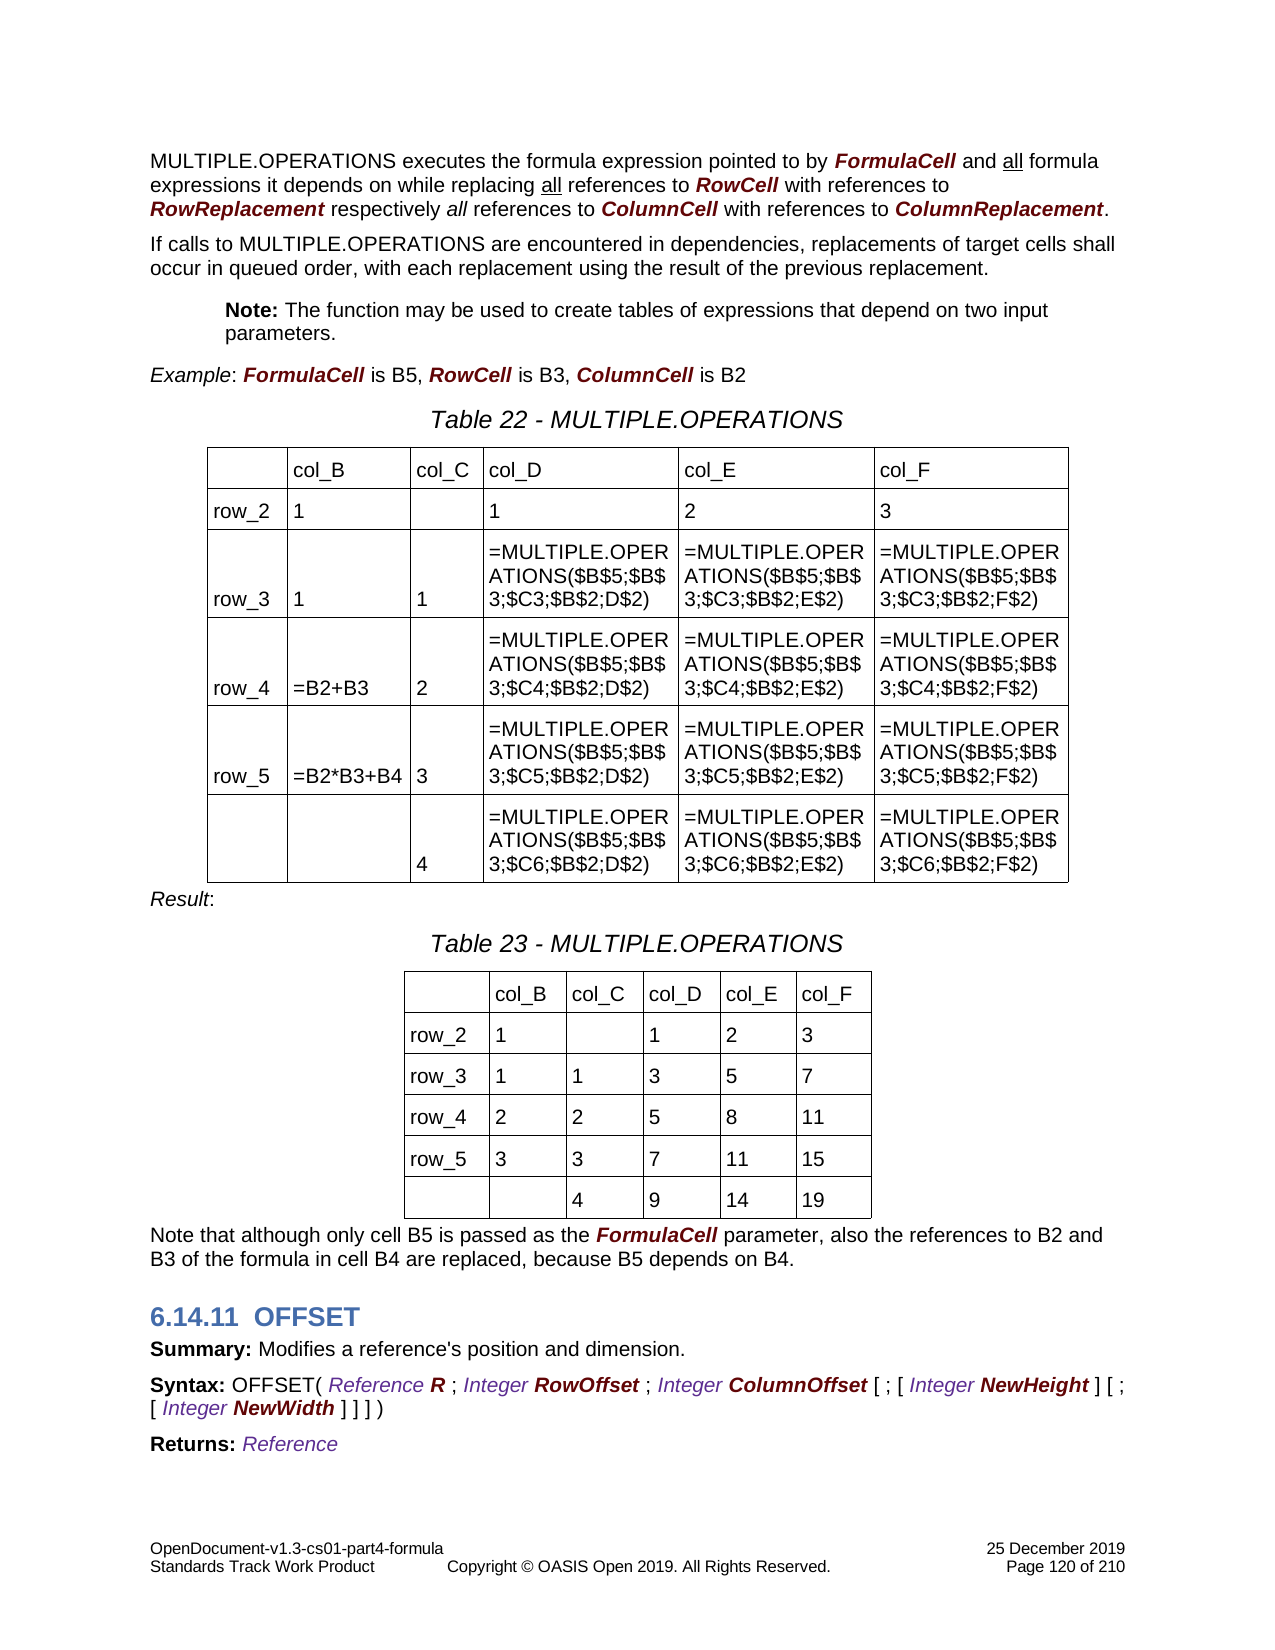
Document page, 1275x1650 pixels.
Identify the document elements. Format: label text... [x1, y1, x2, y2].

table_cell 2 [567, 1095, 643, 1135]
table_cell =MULTIPLE.OPERATIONS($B$5;$B$3;$C5;$B$2;D$2) [484, 706, 678, 793]
table_cell 1 [411, 530, 483, 617]
table_header col_F [875, 448, 1068, 488]
table_cell 3 [875, 489, 1068, 529]
table_cell 2 [679, 489, 874, 529]
table_cell 11 [721, 1136, 796, 1176]
table_cell 8 [721, 1095, 796, 1135]
table_cell 4 [411, 795, 483, 882]
text Result: [150, 888, 1125, 911]
table_header col_D [644, 972, 720, 1012]
table_cell =MULTIPLE.OPERATIONS($B$5;$B$3;$C3;$B$2;D$2) [484, 530, 678, 617]
text Note that although only cell B5 is passed as the FormulaCell parameter, also the references to B2 and B3 of the formula in cell B4 are replaced, because B5 depends on B4. [150, 1223, 1125, 1271]
table_cell =MULTIPLE.OPERATIONS($B$5;$B$3;$C3;$B$2;F$2) [875, 530, 1068, 617]
text Returns: Reference [150, 1432, 1125, 1456]
table_cell 3 [644, 1054, 720, 1094]
table_header col_C [567, 972, 643, 1012]
table_cell =MULTIPLE.OPERATIONS($B$5;$B$3;$C4;$B$2;F$2) [875, 618, 1068, 705]
table_cell =B2*B3+B4 [288, 706, 410, 793]
table_cell [288, 795, 410, 882]
table_header col_D [484, 448, 678, 488]
text Example: FormulaCell is B5, RowCell is B3, ColumnCell is B2 [150, 364, 1125, 387]
table_cell 5 [644, 1095, 720, 1135]
table_cell 3 [411, 706, 483, 793]
table_cell row_4 [405, 1095, 489, 1135]
table_cell 2 [721, 1013, 796, 1053]
table_cell row_3 [405, 1054, 489, 1094]
table_cell 1 [484, 489, 678, 529]
table_cell row_2 [208, 489, 287, 529]
table_cell 1 [567, 1054, 643, 1094]
table_cell 4 [567, 1177, 643, 1217]
table_header col_E [721, 972, 796, 1012]
table_cell [490, 1177, 566, 1217]
table_cell row_5 [405, 1136, 489, 1176]
table_cell 1 [288, 489, 410, 529]
table_header col_F [797, 972, 871, 1012]
table_cell =MULTIPLE.OPERATIONS($B$5;$B$3;$C6;$B$2;E$2) [679, 795, 874, 882]
table_cell 2 [411, 618, 483, 705]
table_cell 7 [644, 1136, 720, 1176]
table_cell =MULTIPLE.OPERATIONS($B$5;$B$3;$C5;$B$2;E$2) [679, 706, 874, 793]
table_cell row_5 [208, 706, 287, 793]
text Table 23 - MULTIPLE.OPERATIONS [150, 930, 1125, 958]
table_cell 11 [797, 1095, 871, 1135]
table_cell 3 [490, 1136, 566, 1176]
text If calls to MULTIPLE.OPERATIONS are encountered in dependencies, replacements of target cells shall occur in queued order, with each replacement using the result of the previous replacement. [150, 233, 1125, 280]
table_cell row_4 [208, 618, 287, 705]
table_cell 15 [797, 1136, 871, 1176]
table_cell 5 [721, 1054, 796, 1094]
table_cell [567, 1013, 643, 1053]
table_header [208, 448, 287, 488]
table_cell 19 [797, 1177, 871, 1217]
table_cell [411, 489, 483, 529]
table_cell row_2 [405, 1013, 489, 1053]
table_cell row_3 [208, 530, 287, 617]
subtitle OFFSET [150, 1302, 1125, 1332]
text MULTIPLE.OPERATIONS executes the formula expression pointed to by FormulaCell and all formula expressions it depends on while replacing all references to RowCell with references to RowReplacement respectively all references to ColumnCell with references to ColumnReplacement. [150, 150, 1125, 221]
table_cell 1 [490, 1054, 566, 1094]
text Summary: Modifies a reference's position and dimension. [150, 1338, 1125, 1361]
table_header col_B [288, 448, 410, 488]
table_cell 9 [644, 1177, 720, 1217]
text Note: The function may be used to create tables of expressions that depend on two input parameters. [225, 298, 1050, 345]
table_cell =B2+B3 [288, 618, 410, 705]
table_cell =MULTIPLE.OPERATIONS($B$5;$B$3;$C5;$B$2;F$2) [875, 706, 1068, 793]
table_cell =MULTIPLE.OPERATIONS($B$5;$B$3;$C4;$B$2;D$2) [484, 618, 678, 705]
table_cell [208, 795, 287, 882]
table_cell =MULTIPLE.OPERATIONS($B$5;$B$3;$C6;$B$2;F$2) [875, 795, 1068, 882]
table_cell 2 [490, 1095, 566, 1135]
table_cell 7 [797, 1054, 871, 1094]
table_cell 3 [567, 1136, 643, 1176]
table_header [405, 972, 489, 1012]
table_cell =MULTIPLE.OPERATIONS($B$5;$B$3;$C3;$B$2;E$2) [679, 530, 874, 617]
table_header col_C [411, 448, 483, 488]
table_cell 3 [797, 1013, 871, 1053]
table_header col_B [490, 972, 566, 1012]
text Table 22 - MULTIPLE.OPERATIONS [150, 406, 1125, 434]
table_cell 1 [490, 1013, 566, 1053]
table_cell 1 [288, 530, 410, 617]
table_cell =MULTIPLE.OPERATIONS($B$5;$B$3;$C4;$B$2;E$2) [679, 618, 874, 705]
table_cell =MULTIPLE.OPERATIONS($B$5;$B$3;$C6;$B$2;D$2) [484, 795, 678, 882]
text Syntax: OFFSET( Reference R ; Integer RowOffset ; Integer ColumnOffset [ ; [ Integer NewHeight ] [ ; [ Integer NewWidth ] ] ] ) [150, 1373, 1125, 1420]
table_cell [405, 1177, 489, 1217]
table_cell 14 [721, 1177, 796, 1217]
table_header col_E [679, 448, 874, 488]
table_cell 1 [644, 1013, 720, 1053]
